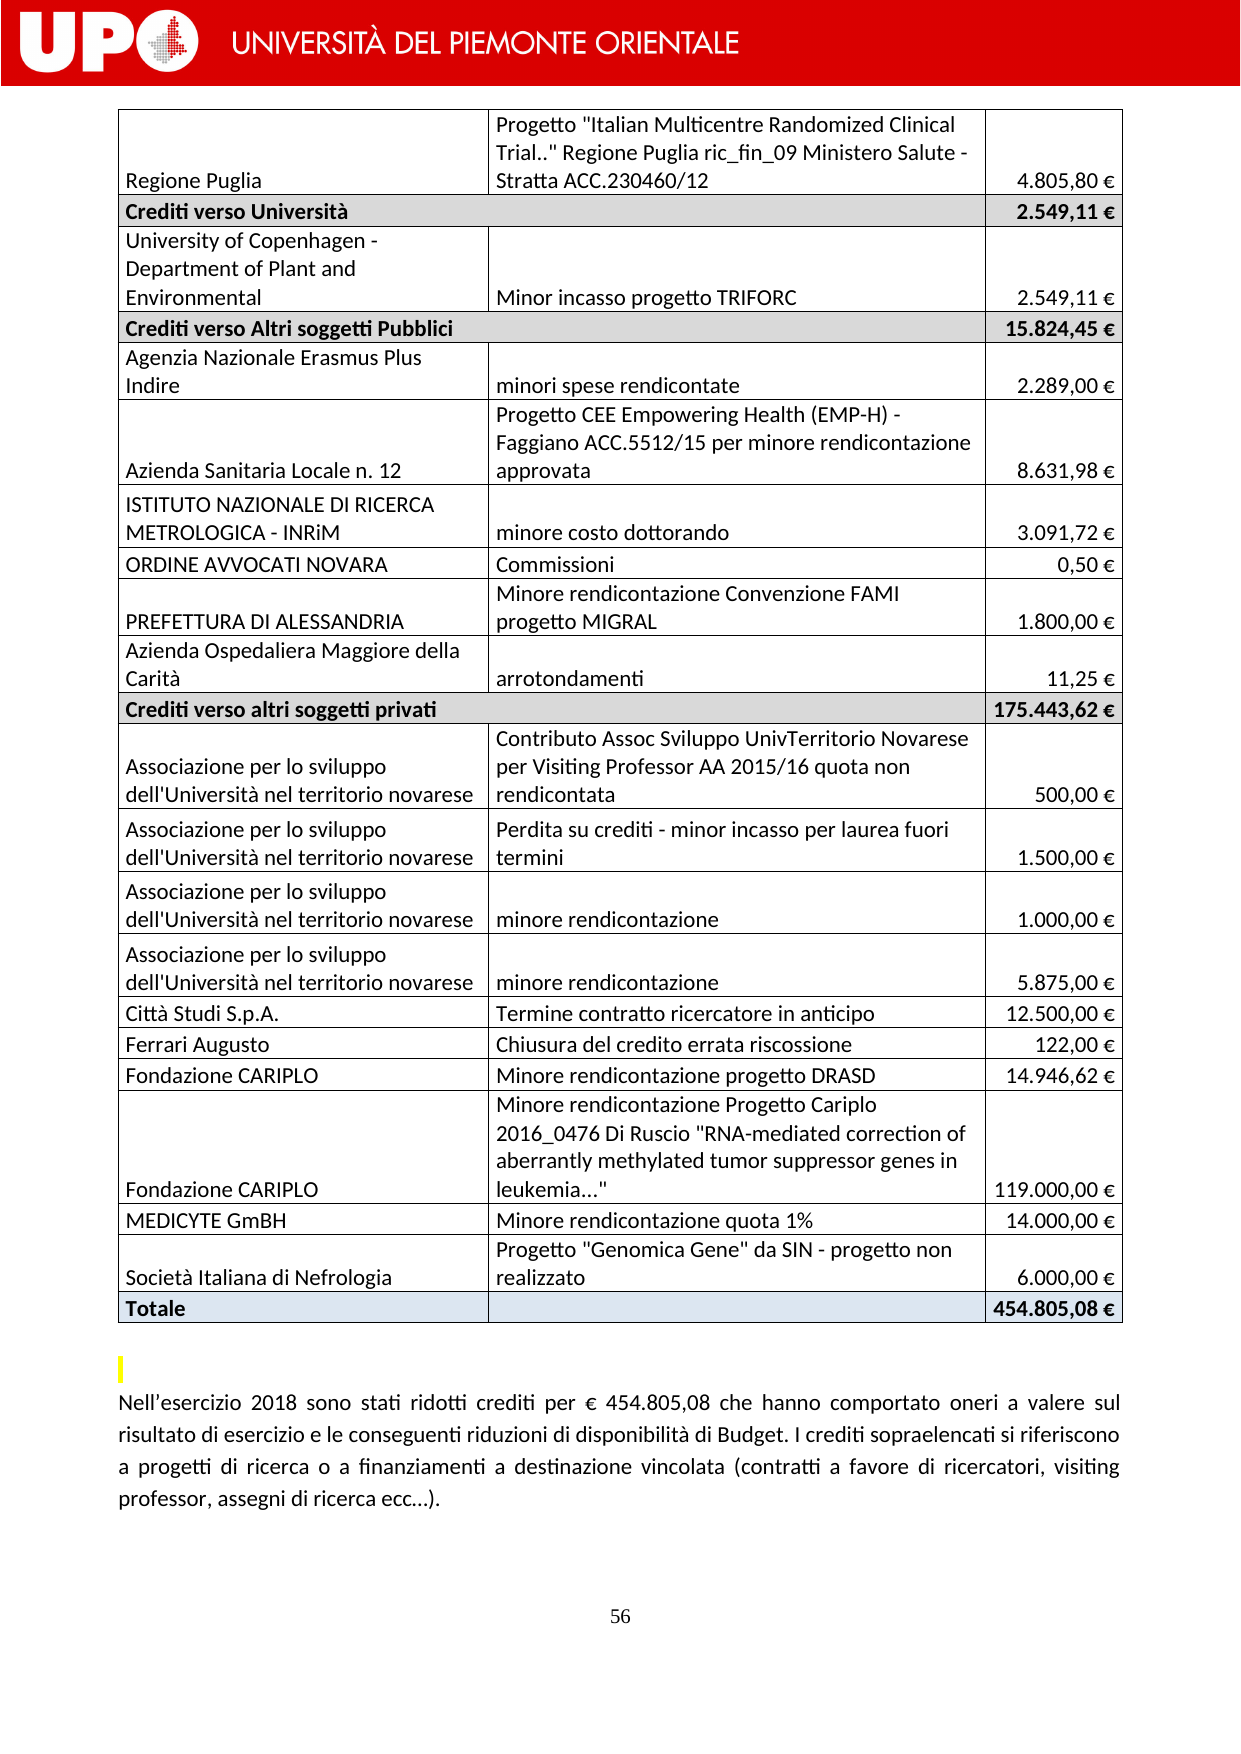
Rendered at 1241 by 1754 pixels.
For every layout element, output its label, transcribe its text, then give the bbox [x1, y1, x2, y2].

table_cell 454.805,08 € [986, 1292, 1122, 1322]
table_cell 2.289,00 € [986, 343, 1122, 399]
table_cell 8.631,98 € [986, 400, 1122, 484]
table_cell Chiusura del credito errata riscossione [489, 1028, 985, 1058]
table_cell Crediti verso Altri soggetti Pubblici [119, 312, 985, 342]
table_cell 1.800,00 € [986, 579, 1122, 635]
table_cell Regione Puglia [119, 110, 488, 194]
table_cell 1.000,00 € [986, 872, 1122, 933]
table_cell 122,00 € [986, 1028, 1122, 1058]
table_cell Minore rendicontazione progetto DRASD [489, 1059, 985, 1089]
table_cell ISTITUTO NAZIONALE DI RICERCA METROLOGICA - INRiM [119, 485, 488, 547]
table_cell MEDICYTE GmBH [119, 1204, 488, 1234]
table_cell 119.000,00 € [986, 1091, 1122, 1203]
table_cell minore rendicontazione [489, 872, 985, 933]
table_cell Società Italiana di Nefrologia [119, 1235, 488, 1291]
table_cell Contributo Assoc Sviluppo UnivTerritorio Novarese per Visiting Professor AA 2015/16 quota non rendicontata [489, 724, 985, 808]
table_cell 12.500,00 € [986, 997, 1122, 1027]
table_cell Associazione per lo sviluppo dell'Università nel territorio novarese [119, 809, 488, 871]
table_cell ORDINE AVVOCATI NOVARA [119, 548, 488, 578]
table_cell Minore rendicontazione Progetto Cariplo 2016_0476 Di Ruscio "RNA-mediated correction of aberrantly methylated tumor suppressor genes in leukemia..." [489, 1091, 985, 1203]
table_cell Ferrari Augusto [119, 1028, 488, 1058]
table_cell 500,00 € [986, 724, 1122, 808]
table_cell Città Studi S.p.A. [119, 997, 488, 1027]
table_cell Fondazione CARIPLO [119, 1059, 488, 1089]
table_cell Associazione per lo sviluppo dell'Università nel territorio novarese [119, 934, 488, 996]
table_cell Crediti verso altri soggetti privati [119, 693, 985, 723]
table_cell 14.946,62 € [986, 1059, 1122, 1089]
table_cell minori spese rendicontate [489, 343, 985, 399]
table_cell 6.000,00 € [986, 1235, 1122, 1291]
table_cell University of Copenhagen - Department of Plant and Environmental [119, 227, 488, 311]
table_cell Perdita su crediti - minor incasso per laurea fuori termini [489, 809, 985, 871]
table_cell Associazione per lo sviluppo dell'Università nel territorio novarese [119, 872, 488, 933]
table_cell PREFETTURA DI ALESSANDRIA [119, 579, 488, 635]
table_cell 1.500,00 € [986, 809, 1122, 871]
table_cell Crediti verso Università [119, 195, 985, 226]
table_cell 15.824,45 € [986, 312, 1122, 342]
table_cell 2.549,11 € [986, 227, 1122, 311]
table_cell Termine contratto ricercatore in anticipo [489, 997, 985, 1027]
table_cell Azienda Sanitaria Locale n. 12 [119, 400, 488, 484]
table_cell 3.091,72 € [986, 485, 1122, 547]
table_cell 0,50 € [986, 548, 1122, 578]
table_cell 2.549,11 € [986, 195, 1122, 226]
table_cell 4.805,80 € [986, 110, 1122, 194]
table_cell Totale [119, 1292, 488, 1322]
table_cell 14.000,00 € [986, 1204, 1122, 1234]
table_cell 5.875,00 € [986, 934, 1122, 996]
table_cell Minore rendicontazione quota 1% [489, 1204, 985, 1234]
text Nell’esercizio 2018 sono stati ridotti crediti per € 454.805,08 che hanno comportato oneri a valere sul risultato di esercizio e le conseguenti riduzioni di disponibilità di Budget. I crediti sopraelencati si riferiscono a progetti di ricerca o a finanziamenti a destinazione vincolata (contratti a favore di ricercatori, visiting professor, assegni di ricerca ecc…). [118, 1388, 1122, 1512]
table_cell Azienda Ospedaliera Maggiore della Carità [119, 636, 488, 692]
table_cell Agenzia Nazionale Erasmus Plus Indire [119, 343, 488, 399]
table_cell Minor incasso progetto TRIFORC [489, 227, 985, 311]
table_cell Progetto "Italian Multicentre Randomized Clinical Trial.." Regione Puglia ric_fin_09 Ministero Salute - Stratta ACC.230460/12 [489, 110, 985, 194]
table_cell 11,25 € [986, 636, 1122, 692]
table_cell Minore rendicontazione Convenzione FAMI progetto MIGRAL [489, 579, 985, 635]
table_cell Commissioni [489, 548, 985, 578]
table_cell minore rendicontazione [489, 934, 985, 996]
table_cell Fondazione CARIPLO [119, 1091, 488, 1203]
table_cell arrotondamenti [489, 636, 985, 692]
table_cell 175.443,62 € [986, 693, 1122, 723]
table_cell Progetto CEE Empowering Health (EMP-H) - Faggiano ACC.5512/15 per minore rendicontazione approvata [489, 400, 985, 484]
table_cell Progetto "Genomica Gene" da SIN - progetto non realizzato [489, 1235, 985, 1291]
table_cell Associazione per lo sviluppo dell'Università nel territorio novarese [119, 724, 488, 808]
table_cell minore costo dottorando [489, 485, 985, 547]
table_cell [489, 1292, 985, 1322]
